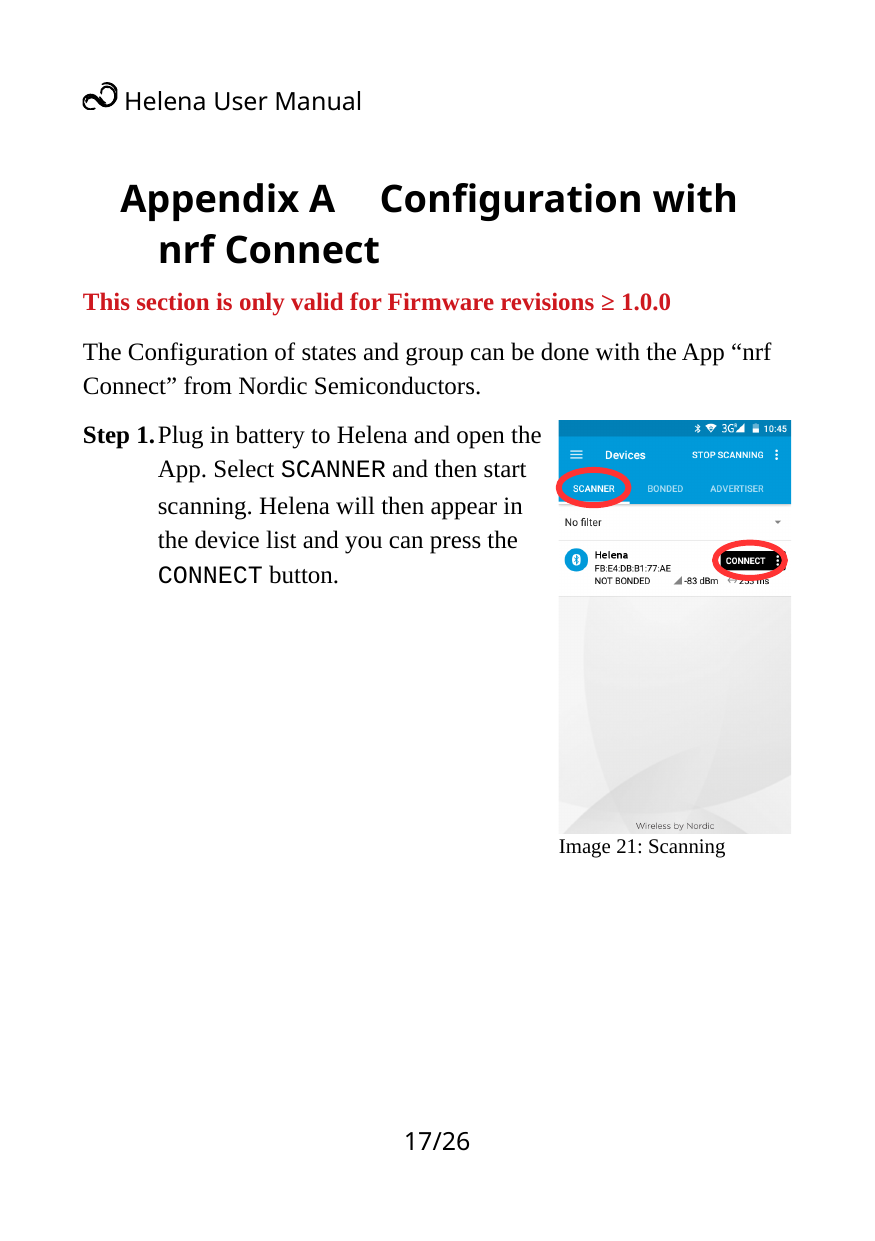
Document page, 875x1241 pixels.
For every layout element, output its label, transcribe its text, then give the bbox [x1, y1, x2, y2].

picture [753, 424, 758, 432]
picture [737, 426, 744, 432]
list Plug in battery to Helena and open the App. Select SCANNER and then start scanning. Helena will then appear in the device list and you can press the CONNECT button. [83, 420, 559, 858]
picture [558, 502, 792, 834]
list Image 21: Scanning [559, 834, 791, 858]
picture [595, 486, 605, 491]
subtitle Configuration with nrf Connect [120, 172, 791, 275]
text The Configuration of states and group can be done with the App “nrf Connect” from Nordic Semiconductors. [83, 337, 791, 400]
text This section is only valid for Firmware revisions ≥ 1.0.0 [83, 287, 791, 316]
